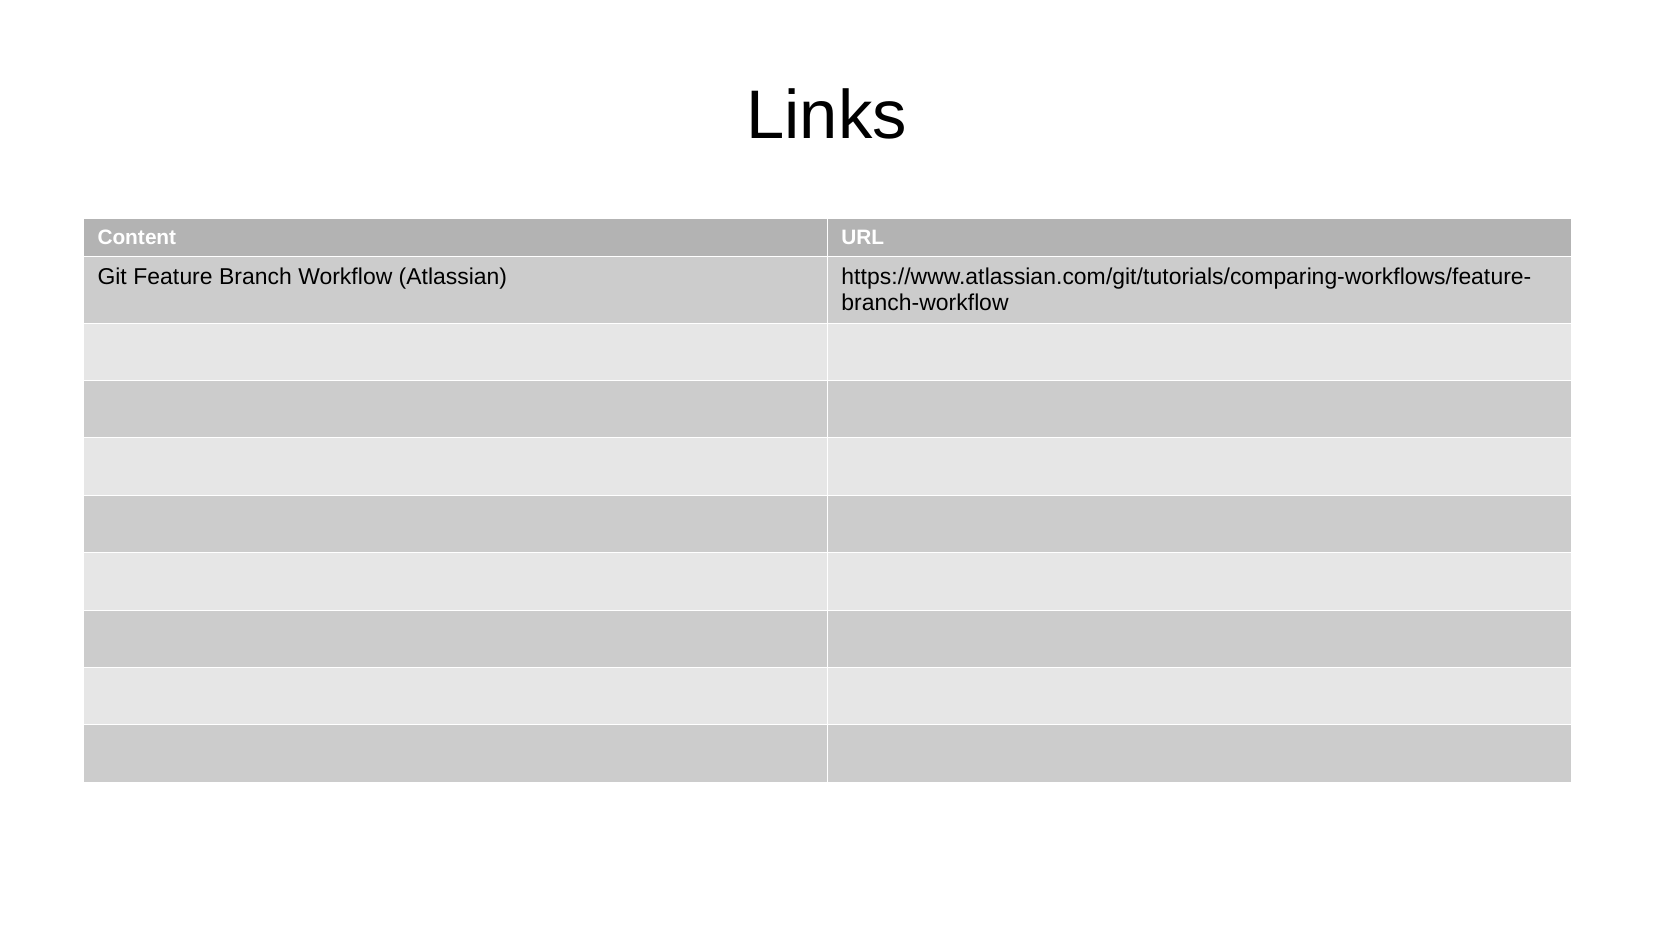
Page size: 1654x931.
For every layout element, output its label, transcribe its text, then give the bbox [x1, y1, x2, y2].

table_cell [84, 668, 827, 724]
table_cell Git Feature Branch Workflow (Atlassian) [84, 257, 827, 323]
table_cell [828, 438, 1571, 495]
table_cell [828, 668, 1571, 724]
table_header URL [828, 219, 1571, 256]
table_cell [828, 725, 1571, 782]
table_cell [84, 725, 827, 782]
table_cell https://www.atlassian.com/git/tutorials/comparing-workflows/feature-branch-workflow [828, 257, 1571, 323]
table_cell [84, 324, 827, 380]
title Links [82, 37, 1571, 193]
table_cell [84, 611, 827, 667]
table_cell [84, 553, 827, 610]
table_cell [828, 611, 1571, 667]
table_cell [828, 381, 1571, 437]
table_header Content [84, 219, 827, 256]
table_cell [84, 496, 827, 552]
table_cell [828, 496, 1571, 552]
table_cell [828, 553, 1571, 610]
table_cell [84, 438, 827, 495]
table_cell [828, 324, 1571, 380]
table_cell [84, 381, 827, 437]
